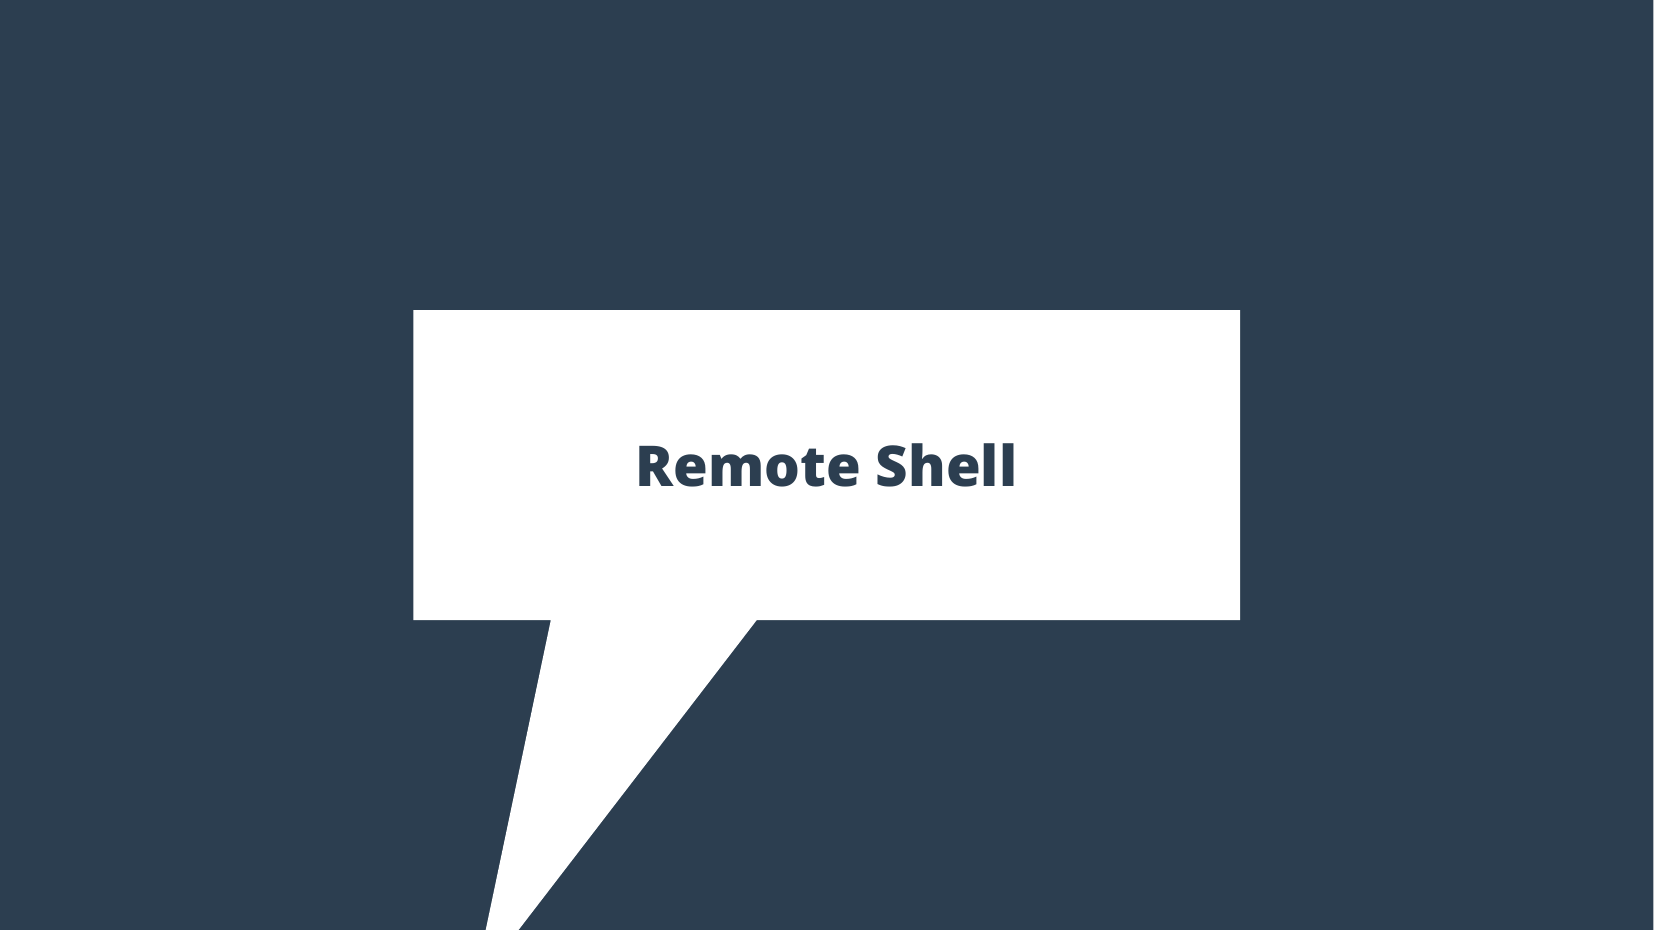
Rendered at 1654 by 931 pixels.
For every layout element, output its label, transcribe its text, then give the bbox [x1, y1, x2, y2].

title Remote Shell [442, 332, 1211, 598]
